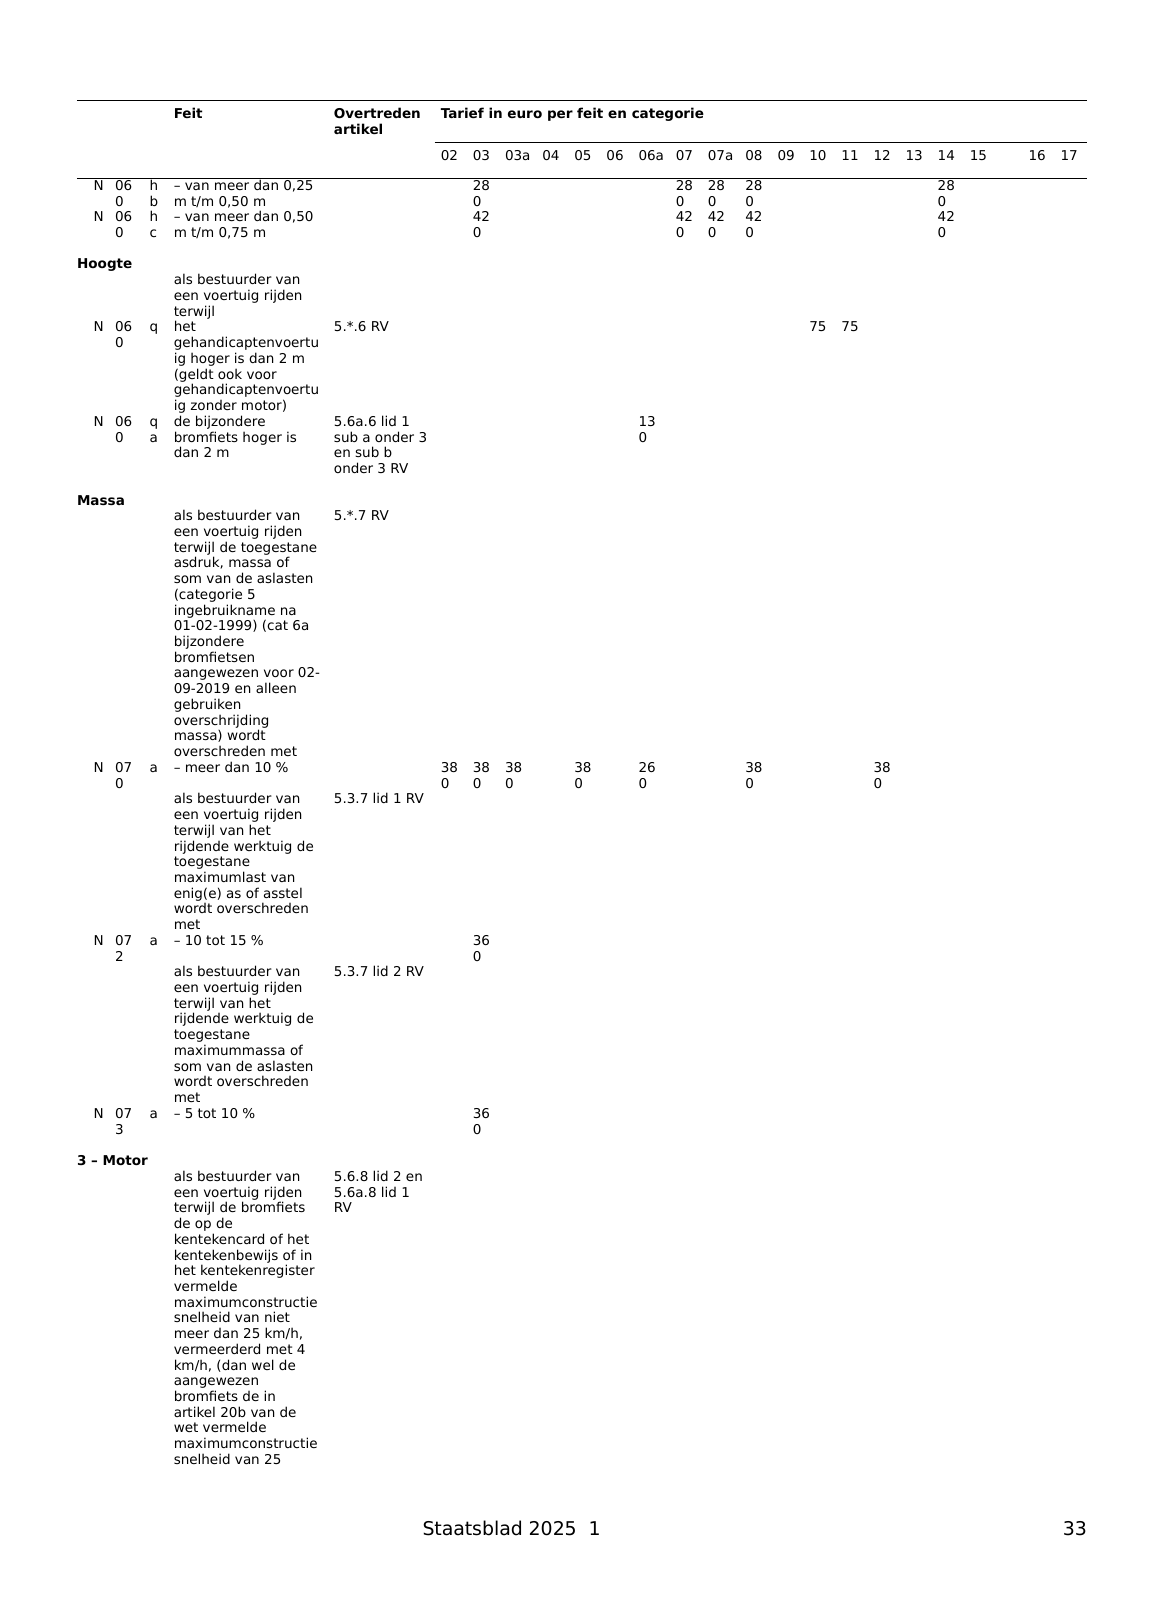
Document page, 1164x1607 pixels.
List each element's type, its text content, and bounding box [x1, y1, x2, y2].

table_cell [739, 1137, 771, 1153]
table_cell [771, 1137, 803, 1153]
table_cell als bestuurder van een voertuig rijden terwijl van het rijdende werktuig de toegestane maximummassa of som van de aslasten wordt overschreden met [168, 964, 328, 1106]
table_cell [771, 760, 803, 791]
table_cell [632, 272, 670, 319]
table_cell [435, 179, 467, 209]
table_cell [162, 508, 167, 760]
table_cell 11 [835, 143, 867, 178]
table_cell [435, 319, 467, 414]
table_cell [328, 272, 434, 319]
table_cell 070 [109, 760, 143, 791]
table_cell [702, 508, 739, 760]
table_cell [328, 492, 434, 508]
table_cell [632, 964, 670, 1106]
table_cell [499, 964, 536, 1106]
table_cell [82, 1106, 87, 1137]
table_cell [499, 414, 536, 477]
table_cell [1022, 791, 1054, 933]
table_cell [1054, 477, 1087, 492]
table_cell [536, 760, 568, 791]
table_cell 360 [467, 1106, 499, 1137]
table_cell [771, 1153, 803, 1169]
table_cell [536, 477, 568, 492]
table_cell a [144, 933, 162, 964]
table_cell [499, 272, 536, 319]
table_cell N [88, 760, 109, 791]
table_cell [868, 209, 899, 241]
table_cell [739, 933, 771, 964]
table_cell [568, 1106, 600, 1137]
table_cell [568, 241, 600, 256]
table_cell [702, 964, 739, 1106]
table_cell [899, 477, 931, 492]
table_cell qa [144, 414, 162, 477]
table_cell [82, 791, 87, 933]
table_cell [568, 319, 600, 414]
table_cell 280 [702, 179, 739, 209]
table_cell [702, 1153, 739, 1169]
table_cell [964, 1137, 1022, 1153]
table_cell [964, 179, 1022, 209]
table_cell N [88, 319, 109, 414]
table_cell [670, 1153, 702, 1169]
table_cell [670, 492, 702, 508]
table_cell [670, 477, 702, 492]
table_cell [670, 414, 702, 477]
table_cell [162, 791, 167, 933]
table_cell [568, 414, 600, 477]
table_cell [771, 492, 803, 508]
table_cell [77, 933, 82, 964]
table_cell [536, 1106, 568, 1137]
table_cell [109, 964, 143, 1106]
table_cell [1054, 791, 1087, 933]
table_cell 420 [467, 209, 499, 241]
table_cell [931, 1106, 963, 1137]
table_cell [568, 492, 600, 508]
table_cell [144, 1169, 162, 1467]
table_cell [899, 319, 931, 414]
table_cell [931, 933, 963, 964]
table_cell [162, 319, 167, 414]
table_cell [435, 964, 467, 1106]
table_cell [600, 508, 632, 760]
table_cell Massa [77, 492, 328, 508]
table_cell [435, 209, 467, 241]
table_cell [600, 179, 632, 209]
table_cell [1054, 319, 1087, 414]
table_cell [88, 791, 109, 933]
table_cell [835, 964, 867, 1106]
table_cell [82, 319, 87, 414]
table_cell 060 [109, 414, 143, 477]
table_cell [568, 477, 600, 492]
table_cell [1054, 492, 1087, 508]
table_cell 280 [670, 179, 702, 209]
table_cell [600, 1153, 632, 1169]
table_cell [536, 1169, 568, 1467]
table_cell [536, 256, 568, 272]
table_cell [1022, 508, 1054, 760]
table_cell [835, 477, 867, 492]
table_cell [1022, 179, 1054, 209]
table_cell N [88, 1106, 109, 1137]
table_cell [702, 256, 739, 272]
table_cell [964, 964, 1022, 1106]
table_cell [77, 477, 328, 492]
table_cell [803, 1169, 835, 1467]
table_cell [600, 272, 632, 319]
table_cell [835, 179, 867, 209]
table_cell [600, 256, 632, 272]
table_cell [1022, 477, 1054, 492]
table_cell [931, 492, 963, 508]
table_cell [868, 492, 899, 508]
table_cell [568, 1153, 600, 1169]
table_cell 420 [739, 209, 771, 241]
table_cell [328, 1153, 434, 1169]
table_cell [1022, 1137, 1054, 1153]
table_cell [162, 272, 167, 319]
table_cell [467, 241, 499, 256]
table_cell 380 [467, 760, 499, 791]
table_cell [82, 142, 87, 178]
table_header [162, 101, 167, 142]
table_cell [964, 791, 1022, 933]
table_cell [835, 1153, 867, 1169]
table_cell [467, 272, 499, 319]
table_cell [899, 1153, 931, 1169]
table_cell [467, 1137, 499, 1153]
table_cell [1054, 760, 1087, 791]
table_cell [499, 492, 536, 508]
table_cell [88, 272, 109, 319]
table_cell a [144, 1106, 162, 1137]
table_cell [82, 272, 87, 319]
table_cell [77, 1169, 82, 1467]
table_cell [931, 1153, 963, 1169]
table_cell [868, 477, 899, 492]
table_cell [1054, 1169, 1087, 1467]
table_cell [1022, 760, 1054, 791]
table_cell [632, 241, 670, 256]
table_cell [600, 319, 632, 414]
table_cell [702, 241, 739, 256]
table_cell [803, 492, 835, 508]
table_cell – meer dan 10 % [168, 760, 328, 791]
table_cell [931, 1137, 963, 1153]
table_cell [536, 933, 568, 964]
table_cell [739, 256, 771, 272]
table_cell [144, 272, 162, 319]
table_cell 10 [803, 143, 835, 178]
table_cell [1054, 209, 1087, 241]
table_cell [632, 477, 670, 492]
table_cell [771, 179, 803, 209]
table_cell [1022, 1153, 1054, 1169]
table_cell 5.6a.6 lid 1 sub a onder 3 en sub b onder 3 RV [328, 414, 434, 477]
table_cell [600, 477, 632, 492]
table_cell [82, 933, 87, 964]
table_cell [162, 760, 167, 791]
table_cell 380 [435, 760, 467, 791]
table_cell [835, 508, 867, 760]
table_cell N [88, 414, 109, 477]
table_cell [771, 209, 803, 241]
table_cell [328, 760, 434, 791]
table_cell [739, 492, 771, 508]
table_cell [467, 791, 499, 933]
table_cell 060 [109, 209, 143, 241]
table_cell [771, 256, 803, 272]
table_cell [600, 1106, 632, 1137]
table_cell [328, 1106, 434, 1137]
table_cell 07 [670, 143, 702, 178]
table_cell [931, 319, 963, 414]
table_cell 260 [632, 760, 670, 791]
table_cell [77, 319, 82, 414]
table_cell [328, 477, 434, 492]
table_cell [771, 1169, 803, 1467]
table_cell [899, 179, 931, 209]
table_cell [600, 1137, 632, 1153]
table_cell 280 [739, 179, 771, 209]
table_cell [568, 179, 600, 209]
table_cell N [88, 179, 109, 209]
table_cell [868, 1137, 899, 1153]
table_cell [739, 1153, 771, 1169]
table_cell [109, 1169, 143, 1467]
table_cell [435, 1137, 467, 1153]
table_cell [803, 1106, 835, 1137]
table_cell [702, 272, 739, 319]
table_cell [803, 1153, 835, 1169]
table_cell [77, 142, 82, 178]
table_cell [868, 179, 899, 209]
table_cell [868, 1169, 899, 1467]
table_cell [1054, 1106, 1087, 1137]
table_cell [739, 964, 771, 1106]
table_cell 5.*.6 RV [328, 319, 434, 414]
table_cell a [144, 760, 162, 791]
table_cell [739, 414, 771, 477]
table_cell [600, 933, 632, 964]
table_cell [899, 1106, 931, 1137]
table_cell [328, 256, 434, 272]
table_cell [1054, 414, 1087, 477]
table_cell 03a [499, 143, 536, 178]
table_cell 13 [899, 143, 931, 178]
table_cell [931, 964, 963, 1106]
table_cell [328, 1137, 434, 1153]
table_cell [144, 791, 162, 933]
table_cell [739, 1106, 771, 1137]
table_cell [835, 933, 867, 964]
table_cell [109, 142, 143, 178]
table_cell [1022, 272, 1054, 319]
table_cell als bestuurder van een voertuig rijden terwijl de bromfiets de op de kentekencard of het kentekenbewijs of in het kentekenregister vermelde maximumconstructiesnelheid van niet meer dan 25 km/h, vermeerderd met 4 km/h, (dan wel de aangewezen bromfiets de in artikel 20b van de wet vermelde maximumconstructiesnelheid van 25 [168, 1169, 328, 1467]
table_cell [964, 492, 1022, 508]
table_cell [435, 477, 467, 492]
table_cell [771, 508, 803, 760]
table_cell [835, 1106, 867, 1137]
table_cell [82, 508, 87, 760]
table_cell [162, 414, 167, 477]
table_cell [899, 791, 931, 933]
table_cell [803, 209, 835, 241]
table_cell [435, 492, 467, 508]
table_cell [739, 508, 771, 760]
table_cell [536, 1137, 568, 1153]
table_cell [868, 241, 899, 256]
table_cell 5.6.8 lid 2 en 5.6a.8 lid 1 RV [328, 1169, 434, 1467]
table_cell [536, 791, 568, 933]
table_cell [835, 1169, 867, 1467]
table_cell [899, 508, 931, 760]
table_cell [964, 256, 1022, 272]
table_cell 14 [931, 143, 963, 178]
table_cell [600, 209, 632, 241]
table_cell q [144, 319, 162, 414]
table_cell [868, 1106, 899, 1137]
table_cell [899, 256, 931, 272]
table_cell [771, 933, 803, 964]
table_cell [499, 477, 536, 492]
table_cell [499, 319, 536, 414]
table_cell [632, 179, 670, 209]
table_cell 08 [739, 143, 771, 178]
table_cell [467, 964, 499, 1106]
table_cell [632, 1137, 670, 1153]
table_cell [632, 256, 670, 272]
table_cell [568, 256, 600, 272]
table_cell 072 [109, 933, 143, 964]
table_cell [568, 964, 600, 1106]
table_cell 420 [931, 209, 963, 241]
table_cell 073 [109, 1106, 143, 1137]
table_cell [931, 791, 963, 933]
table_cell 17 [1054, 143, 1087, 178]
table_cell [702, 1169, 739, 1467]
table_cell [536, 964, 568, 1106]
table_cell [467, 1153, 499, 1169]
table_cell [931, 241, 963, 256]
table_cell [899, 760, 931, 791]
table_cell [868, 414, 899, 477]
table_cell [771, 964, 803, 1106]
table_cell [88, 508, 109, 760]
table_cell [499, 179, 536, 209]
table_cell [1054, 1137, 1087, 1153]
table_cell [739, 319, 771, 414]
table_cell [162, 1106, 167, 1137]
table_cell [499, 933, 536, 964]
table_cell [964, 209, 1022, 241]
table_cell [162, 142, 167, 178]
table_cell [670, 1137, 702, 1153]
table_cell [835, 256, 867, 272]
table_cell [632, 319, 670, 414]
table_cell [77, 1137, 328, 1153]
table_cell 5.3.7 lid 2 RV [328, 964, 434, 1106]
table_cell [670, 319, 702, 414]
table_cell [435, 414, 467, 477]
table_cell [771, 791, 803, 933]
table_cell [1022, 964, 1054, 1106]
table_cell Hoogte [77, 256, 328, 272]
table_cell [803, 964, 835, 1106]
table_cell [328, 142, 434, 178]
table_cell [868, 319, 899, 414]
table_cell [568, 1137, 600, 1153]
table_cell [771, 272, 803, 319]
table_cell [467, 319, 499, 414]
table_header [144, 101, 162, 142]
table_cell [670, 760, 702, 791]
table_cell [702, 319, 739, 414]
table_cell [1022, 492, 1054, 508]
table_header Feit [168, 101, 328, 142]
table_cell [467, 492, 499, 508]
table_cell [632, 508, 670, 760]
table_cell [670, 964, 702, 1106]
table_cell [600, 414, 632, 477]
table_cell [568, 791, 600, 933]
table_cell [868, 272, 899, 319]
table_cell hc [144, 209, 162, 241]
table_cell [1054, 256, 1087, 272]
table_cell hb [144, 179, 162, 209]
table_cell [702, 760, 739, 791]
table_cell [435, 1106, 467, 1137]
table_cell [568, 272, 600, 319]
table_cell [1054, 964, 1087, 1106]
table_cell 04 [536, 143, 568, 178]
table_cell – van meer dan 0,50 m t/m 0,75 m [168, 209, 328, 241]
table_cell [964, 1153, 1022, 1169]
table_cell [536, 508, 568, 760]
table_cell [568, 209, 600, 241]
table_cell [964, 477, 1022, 492]
table_cell [88, 142, 109, 178]
table_cell [964, 414, 1022, 477]
table_cell 16 [1022, 143, 1054, 178]
table_cell [162, 209, 167, 241]
table_cell [899, 964, 931, 1106]
table_header Overtreden artikel [328, 101, 434, 142]
table_cell [803, 508, 835, 760]
table_cell 060 [109, 319, 143, 414]
table_cell [964, 1169, 1022, 1467]
table_cell [771, 414, 803, 477]
table_cell [88, 1169, 109, 1467]
table_cell 360 [467, 933, 499, 964]
table_cell [568, 1169, 600, 1467]
table_cell [499, 791, 536, 933]
table_cell [435, 241, 467, 256]
table_cell [1022, 241, 1054, 256]
table_cell [82, 179, 87, 209]
table_header [109, 101, 143, 142]
table_cell [1054, 241, 1087, 256]
table_cell [88, 964, 109, 1106]
table_cell [328, 241, 434, 256]
table_cell – 10 tot 15 % [168, 933, 328, 964]
table_cell [499, 1137, 536, 1153]
table_cell [702, 492, 739, 508]
table_cell [931, 760, 963, 791]
table_cell [435, 791, 467, 933]
table_cell [632, 1106, 670, 1137]
table_cell [670, 508, 702, 760]
table_cell [499, 209, 536, 241]
table_cell [632, 791, 670, 933]
table_cell – van meer dan 0,25 m t/m 0,50 m [168, 179, 328, 209]
table_cell 280 [467, 179, 499, 209]
table_cell [670, 241, 702, 256]
table_cell [499, 241, 536, 256]
table_cell 02 [435, 143, 467, 178]
table_cell [702, 477, 739, 492]
table_cell 75 [803, 319, 835, 414]
table_cell [899, 209, 931, 241]
table_cell [803, 791, 835, 933]
table_cell [328, 209, 434, 241]
table_cell [931, 508, 963, 760]
table_cell – 5 tot 10 % [168, 1106, 328, 1137]
table_cell [1054, 272, 1087, 319]
table_cell [702, 414, 739, 477]
table_cell [109, 508, 143, 760]
table_cell [1054, 179, 1087, 209]
table_cell [82, 760, 87, 791]
table_cell [931, 414, 963, 477]
table_cell [568, 933, 600, 964]
table_cell [771, 1106, 803, 1137]
table_cell [803, 414, 835, 477]
table_cell [77, 508, 82, 760]
table_cell [964, 933, 1022, 964]
table_cell [435, 933, 467, 964]
table_cell [835, 272, 867, 319]
table_cell 06a [632, 143, 670, 178]
table_cell [162, 964, 167, 1106]
table_cell [536, 414, 568, 477]
table_cell [702, 791, 739, 933]
table_cell [328, 933, 434, 964]
table_cell [536, 1153, 568, 1169]
table_cell [899, 272, 931, 319]
table_cell [1022, 1106, 1054, 1137]
table_cell [435, 508, 467, 760]
table_cell [77, 964, 82, 1106]
table_cell [670, 256, 702, 272]
table_cell [600, 492, 632, 508]
table_cell 380 [739, 760, 771, 791]
table_cell [803, 760, 835, 791]
table_cell [467, 477, 499, 492]
table_cell [536, 492, 568, 508]
table_cell [162, 1169, 167, 1467]
table_cell [144, 142, 162, 178]
table_cell [899, 933, 931, 964]
table_cell [964, 319, 1022, 414]
table_cell [467, 1169, 499, 1467]
table_cell [868, 1153, 899, 1169]
table_cell [467, 414, 499, 477]
table_cell [1022, 209, 1054, 241]
table_cell [144, 964, 162, 1106]
table_cell [670, 1106, 702, 1137]
table_cell 380 [568, 760, 600, 791]
table_cell [931, 477, 963, 492]
table_cell [77, 414, 82, 477]
table_cell [931, 1169, 963, 1467]
table_cell [803, 241, 835, 256]
table_cell [771, 319, 803, 414]
table_cell [670, 791, 702, 933]
table_cell [868, 933, 899, 964]
table_cell [868, 791, 899, 933]
table_cell [1054, 933, 1087, 964]
table_cell [899, 241, 931, 256]
table_cell [868, 256, 899, 272]
table_cell [536, 179, 568, 209]
table_cell [144, 508, 162, 760]
table_cell 3 – Motor [77, 1153, 328, 1169]
table_cell [835, 209, 867, 241]
table_cell 420 [670, 209, 702, 241]
table_cell [162, 179, 167, 209]
table_cell [931, 256, 963, 272]
table_cell [1022, 319, 1054, 414]
table_cell [670, 933, 702, 964]
table_cell [600, 241, 632, 256]
table_cell [632, 492, 670, 508]
table_cell 130 [632, 414, 670, 477]
table_cell [899, 1137, 931, 1153]
table_cell 420 [702, 209, 739, 241]
table_cell de bijzondere bromfiets hoger is dan 2 m [168, 414, 328, 477]
table_cell [82, 1169, 87, 1467]
table_cell [77, 209, 82, 241]
table_cell [964, 241, 1022, 256]
table_cell [702, 1137, 739, 1153]
table_cell [835, 241, 867, 256]
table_cell 280 [931, 179, 963, 209]
table_cell [536, 209, 568, 241]
table_cell 5.3.7 lid 1 RV [328, 791, 434, 933]
table_cell [82, 414, 87, 477]
table_cell [77, 241, 328, 256]
table_cell 380 [499, 760, 536, 791]
table_cell 09 [771, 143, 803, 178]
table_cell [632, 933, 670, 964]
table_cell [568, 508, 600, 760]
table_cell 5.*.7 RV [328, 508, 434, 760]
table_cell [803, 272, 835, 319]
table_header Tarief in euro per feit en categorie [435, 101, 1087, 142]
table_cell 12 [868, 143, 899, 178]
table_cell [600, 791, 632, 933]
table_cell [803, 1137, 835, 1153]
table_cell [109, 791, 143, 933]
table_cell [1054, 508, 1087, 760]
table_cell [702, 933, 739, 964]
table_cell [632, 1153, 670, 1169]
table_cell [499, 1169, 536, 1467]
table_cell [803, 933, 835, 964]
table_cell [803, 477, 835, 492]
table_cell [1022, 256, 1054, 272]
table_cell [600, 964, 632, 1106]
table_cell [739, 477, 771, 492]
table_cell [536, 241, 568, 256]
table_cell [835, 414, 867, 477]
table_cell [739, 272, 771, 319]
table_cell [82, 964, 87, 1106]
table_cell [803, 179, 835, 209]
table_cell [835, 760, 867, 791]
table_cell [739, 1169, 771, 1467]
table_cell [499, 508, 536, 760]
table_cell [835, 791, 867, 933]
table_cell als bestuurder van een voertuig rijden terwijl [168, 272, 328, 319]
table_cell [435, 272, 467, 319]
table_cell [670, 1169, 702, 1467]
table_cell [835, 1137, 867, 1153]
table_cell [328, 179, 434, 209]
table_cell [899, 1169, 931, 1467]
table_cell [600, 1169, 632, 1467]
table_cell [739, 791, 771, 933]
table_cell 07a [702, 143, 739, 178]
table_cell [536, 319, 568, 414]
table_cell N [88, 209, 109, 241]
table_cell 060 [109, 179, 143, 209]
table_cell [499, 1106, 536, 1137]
table_cell [435, 256, 467, 272]
table_cell [803, 256, 835, 272]
table_cell [600, 760, 632, 791]
table_cell [670, 272, 702, 319]
table_cell N [88, 933, 109, 964]
table_cell 75 [835, 319, 867, 414]
table_header [82, 101, 87, 142]
table_cell [1022, 414, 1054, 477]
table_cell [632, 1169, 670, 1467]
table_cell [868, 508, 899, 760]
table_cell [632, 209, 670, 241]
table_cell [499, 1153, 536, 1169]
table_cell [739, 241, 771, 256]
table_cell [499, 256, 536, 272]
table_cell [964, 272, 1022, 319]
table_cell [77, 1106, 82, 1137]
table_cell 06 [600, 143, 632, 178]
table_cell 380 [868, 760, 899, 791]
table_cell [77, 179, 82, 209]
table_cell [435, 1169, 467, 1467]
table_cell [771, 477, 803, 492]
table_cell [109, 272, 143, 319]
table_cell [835, 492, 867, 508]
table_cell [77, 760, 82, 791]
table_header [77, 101, 82, 142]
table_cell [435, 1153, 467, 1169]
table_header [88, 101, 109, 142]
table_cell [77, 272, 82, 319]
table_cell [77, 791, 82, 933]
table_cell 15 [964, 143, 1022, 178]
table_cell als bestuurder van een voertuig rijden terwijl van het rijdende werktuig de toegestane maximumlast van enig(e) as of asstel wordt overschreden met [168, 791, 328, 933]
table_cell [868, 964, 899, 1106]
table_cell 05 [568, 143, 600, 178]
table_cell [162, 933, 167, 964]
table_cell [702, 1106, 739, 1137]
table_cell als bestuurder van een voertuig rijden terwijl de toegestane asdruk, massa of som van de aslasten (categorie 5 ingebruikname na 01-02-1999) (cat 6a bijzondere bromfietsen aangewezen voor 02-09-2019 en alleen gebruiken overschrijding massa) wordt overschreden met [168, 508, 328, 760]
table_cell [467, 256, 499, 272]
table_cell [964, 760, 1022, 791]
table_cell [899, 414, 931, 477]
table_cell [771, 241, 803, 256]
table_cell [964, 1106, 1022, 1137]
table_cell [1022, 1169, 1054, 1467]
table_cell [899, 492, 931, 508]
table_cell [1054, 1153, 1087, 1169]
table_cell [536, 272, 568, 319]
table_cell 03 [467, 143, 499, 178]
table_cell [467, 508, 499, 760]
table_cell [82, 209, 87, 241]
table_cell [931, 272, 963, 319]
table_cell [168, 142, 328, 178]
table_cell [1022, 933, 1054, 964]
table_cell het gehandicaptenvoertuig hoger is dan 2 m (geldt ook voor gehandicaptenvoertuig zonder motor) [168, 319, 328, 414]
table_cell [964, 508, 1022, 760]
